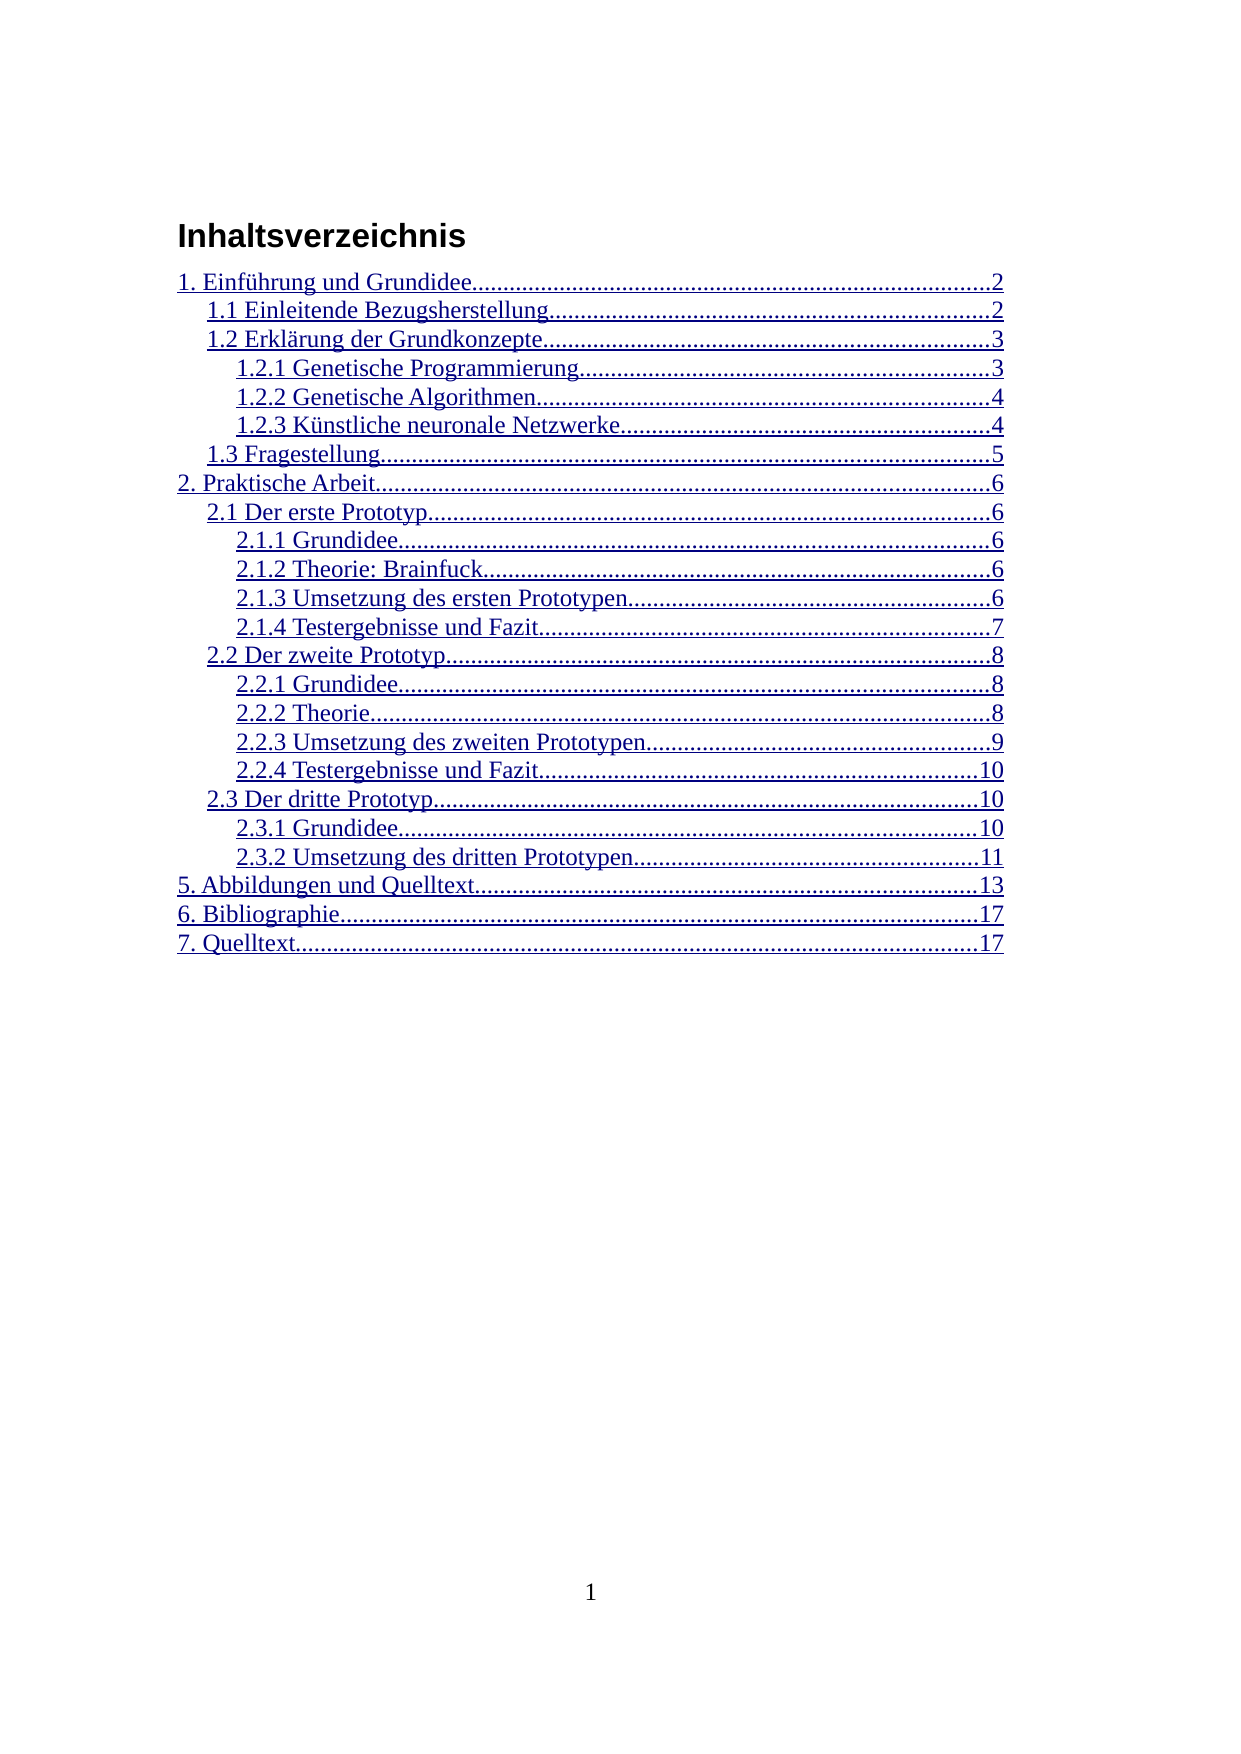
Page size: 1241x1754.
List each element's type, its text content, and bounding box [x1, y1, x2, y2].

text 1.2.1 Genetische Programmierung 3 [236, 353, 1004, 378]
text 2.3 Der dritte Prototyp 10 [207, 784, 1004, 809]
text 2.2.1 Grundidee 8 [236, 669, 1004, 694]
text 1.3 Fragestellung 5 [207, 439, 1004, 464]
text 2.2.3 Umsetzung des zweiten Prototypen 9 [236, 727, 1004, 752]
text 2.1.4 Testergebnisse und Fazit 7 [236, 612, 1004, 637]
text 5. Abbildungen und Quelltext 13 [177, 870, 1004, 895]
text 1. Einführung und Grundidee 2 [177, 267, 1004, 292]
text 2.3.2 Umsetzung des dritten Prototypen 11 [236, 842, 1004, 867]
text 2.3.1 Grundidee 10 [236, 813, 1004, 838]
text 2.2 Der zweite Prototyp 8 [207, 640, 1004, 665]
text 2.1.3 Umsetzung des ersten Prototypen 6 [236, 583, 1004, 608]
text 1.2 Erklärung der Grundkonzepte 3 [207, 324, 1004, 349]
text 2.1.2 Theorie: Brainfuck 6 [236, 554, 1004, 579]
text 1.2.3 Künstliche neuronale Netzwerke 4 [236, 410, 1004, 435]
text 2.2.2 Theorie 8 [236, 698, 1004, 723]
text 1.1 Einleitende Bezugsherstellung 2 [207, 295, 1004, 320]
text 2.1.1 Grundidee 6 [236, 525, 1004, 550]
text 6. Bibliographie 17 [177, 899, 1004, 924]
text 2. Praktische Arbeit 6 [177, 468, 1004, 493]
text 1.2.2 Genetische Algorithmen 4 [236, 382, 1004, 407]
text 7. Quelltext 17 [177, 928, 1004, 953]
text 2.2.4 Testergebnisse und Fazit 10 [236, 755, 1004, 780]
text 2.1 Der erste Prototyp 6 [207, 497, 1004, 522]
subtitle Inhaltsverzeichnis [177, 216, 1004, 254]
